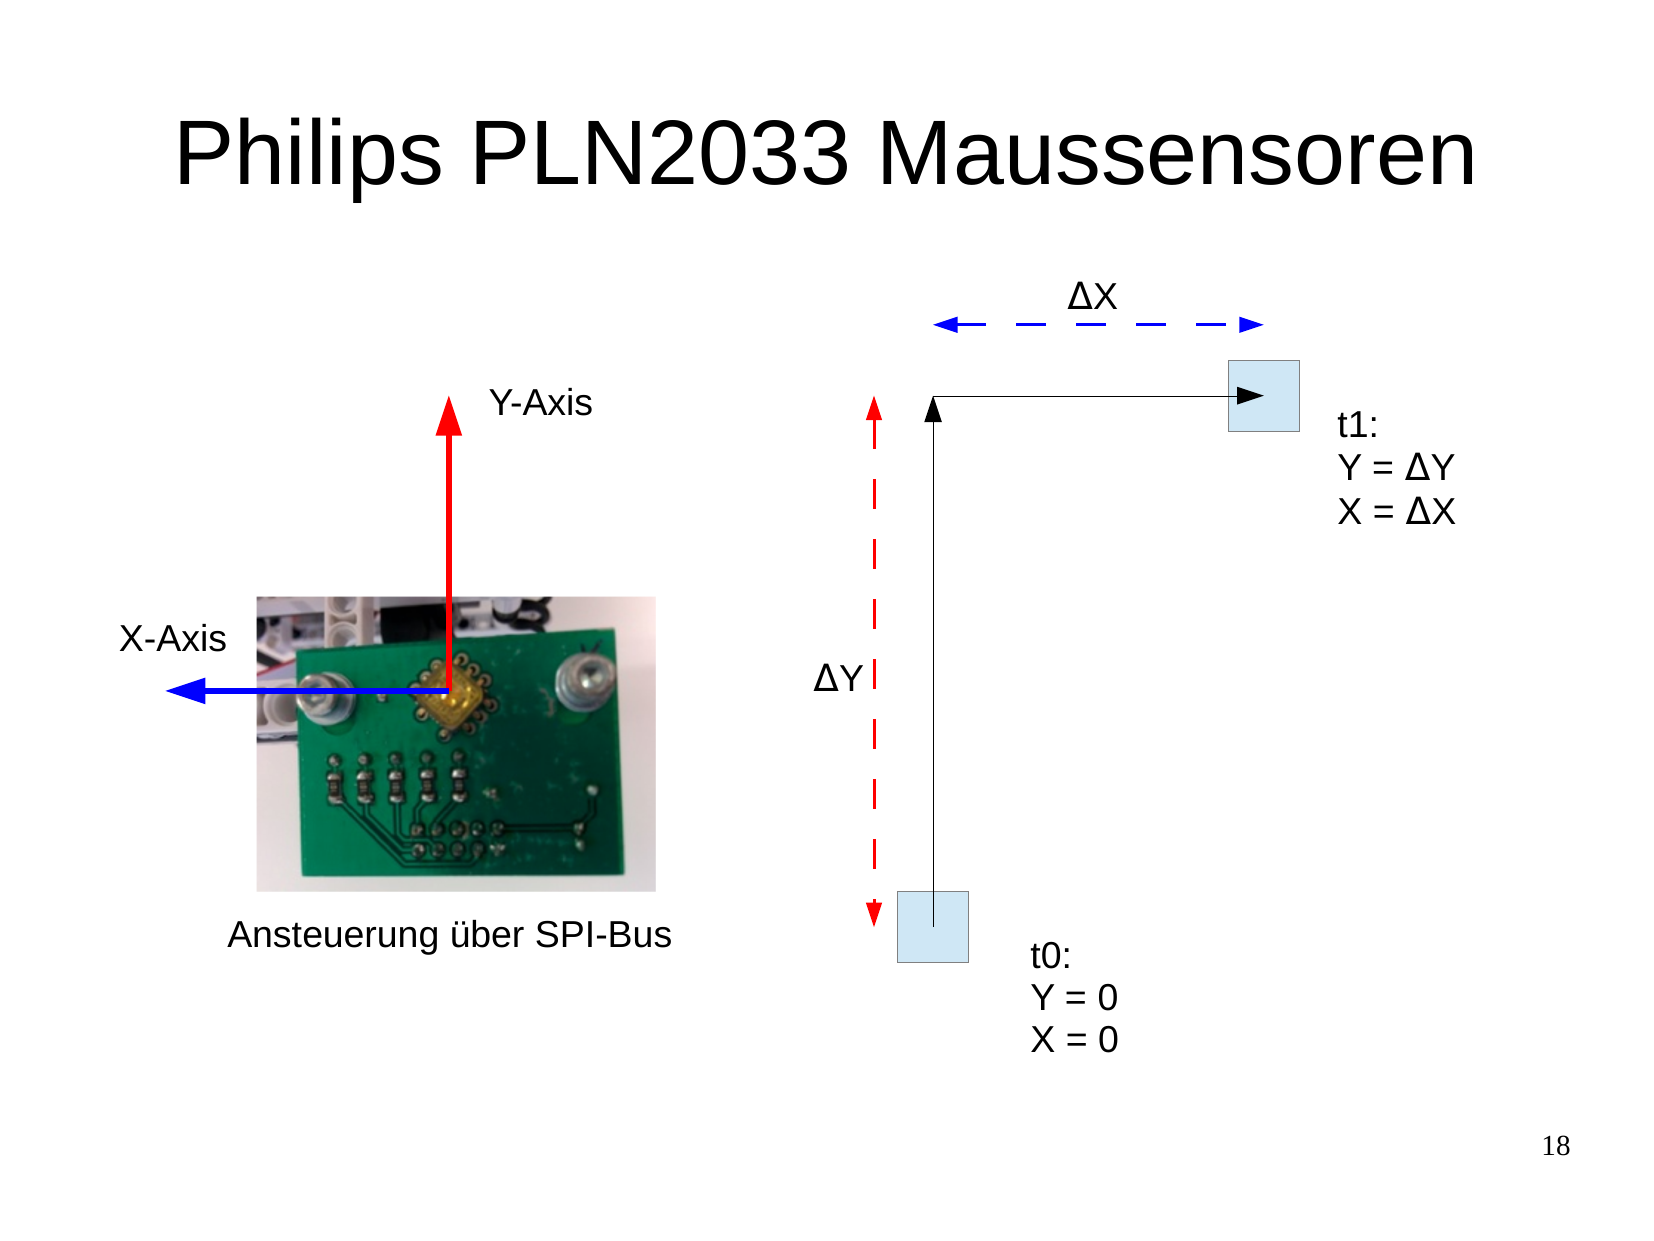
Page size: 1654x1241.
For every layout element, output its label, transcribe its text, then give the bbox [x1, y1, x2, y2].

text_box ⵠX [1052, 267, 1133, 327]
text_box Ansteuerung über SPI-Bus [212, 905, 688, 963]
text_box [897, 891, 969, 963]
text_box t1: Y = ⵠY X = ⵠX [1322, 396, 1501, 541]
picture [256, 596, 656, 892]
text_box t0: Y = 0 X = 0 [1015, 927, 1170, 1068]
text_box Y-Axis [473, 374, 609, 432]
text_box ⵠY [798, 649, 879, 708]
text_box X-Axis [104, 610, 243, 668]
title Philips PLN2033 Maussensoren [82, 49, 1571, 257]
picture [256, 596, 446, 688]
text_box [1228, 360, 1300, 432]
